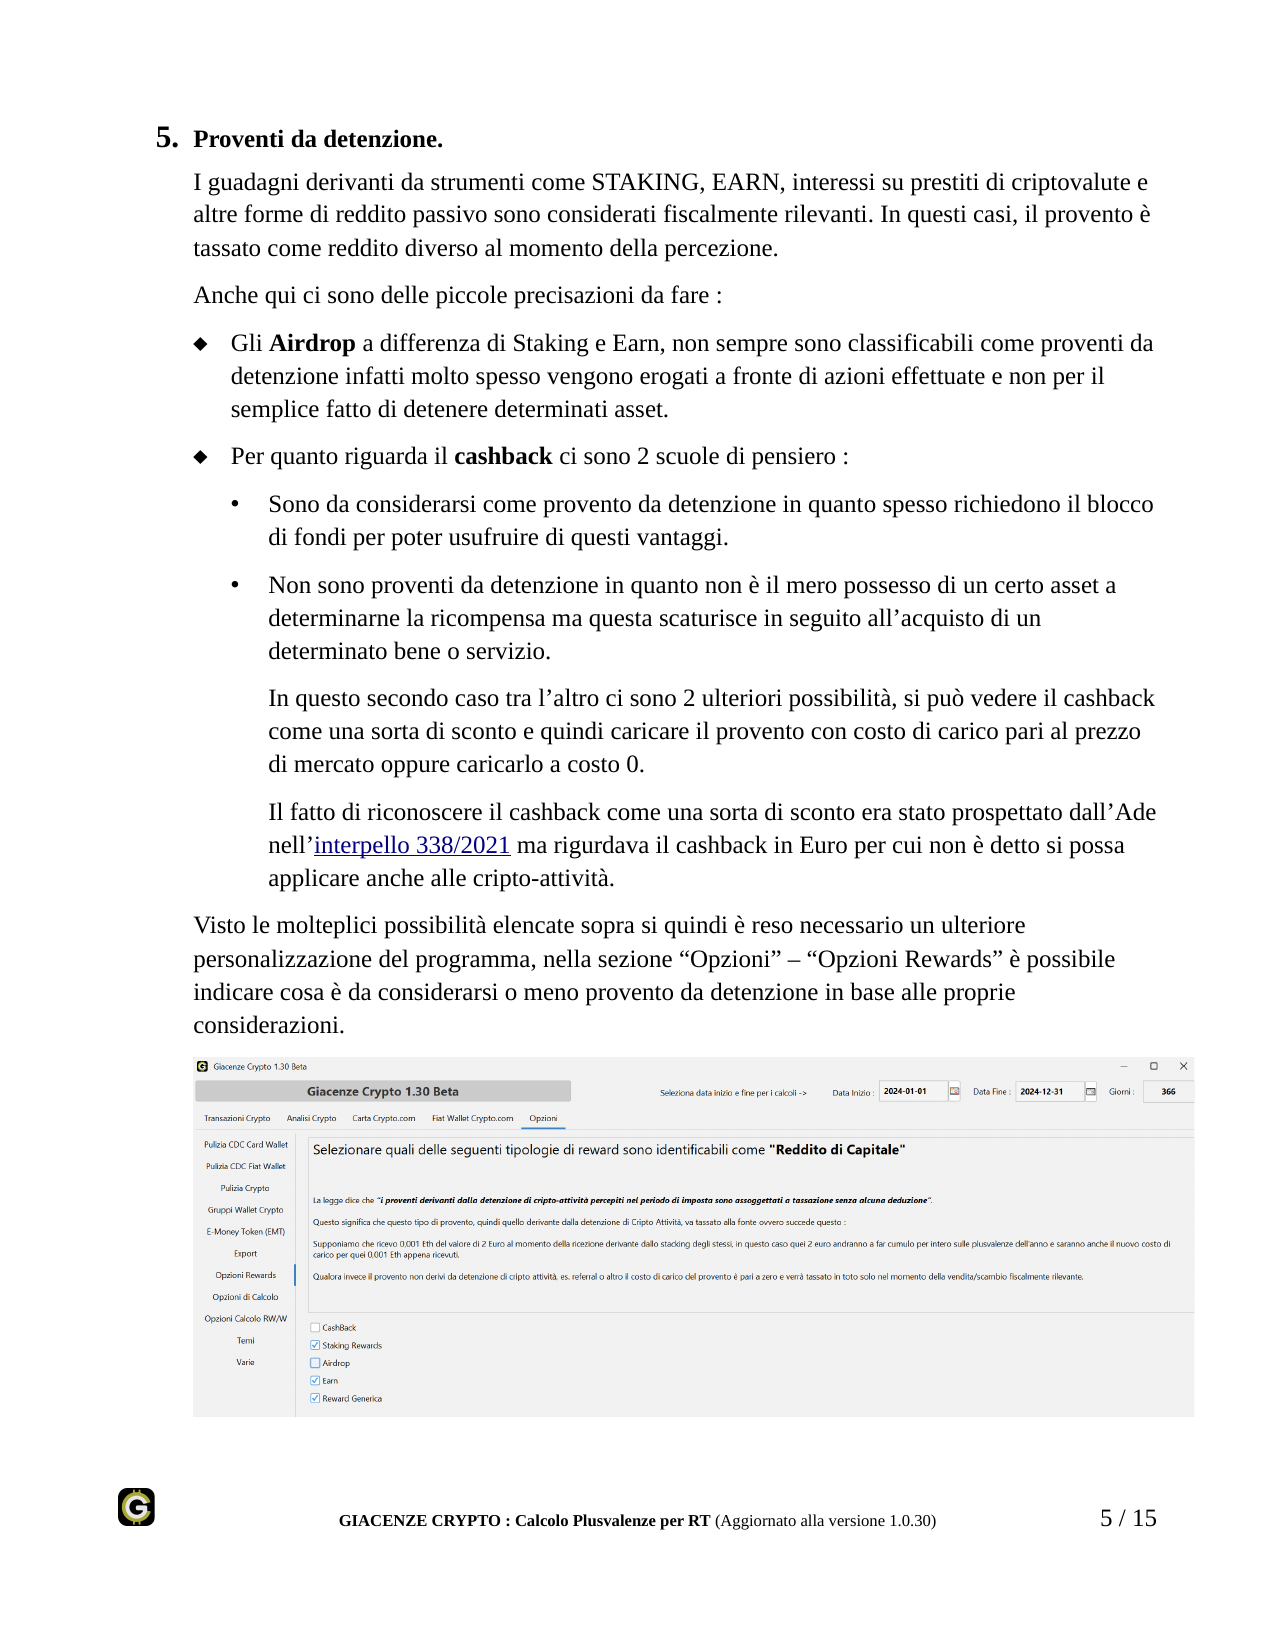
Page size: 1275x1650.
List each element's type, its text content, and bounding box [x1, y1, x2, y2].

list Per quanto riguarda il cashback ci sono 2 scuole di pensiero : [193, 441, 1157, 470]
picture [193, 1057, 1195, 1417]
picture [118, 1488, 155, 1526]
list Sono da considerarsi come provento da detenzione in quanto spesso richiedono il blocco di fondi per poter usufruire di questi vantaggi. [231, 489, 1157, 551]
subtitle Proventi da detenzione. [156, 118, 1157, 154]
list Non sono proventi da detenzione in quanto non è il mero possesso di un certo asset a determinarne la ricompensa ma questa scaturisce in seguito all’acquisto di un determinato bene o servizio. [231, 570, 1157, 664]
list Gli Airdrop a differenza di Staking e Earn, non sempre sono classificabili come proventi da detenzione infatti molto spesso vengono erogati a fronte di azioni effettuate e non per il semplice fatto di detenere determinati asset. [193, 328, 1157, 423]
list I guadagni derivanti da strumenti come STAKING, EARN, interessi su prestiti di criptovalute e altre forme di reddito passivo sono considerati fiscalmente rilevanti. In questi casi, il provento è tassato come reddito diverso al momento della percezione. [156, 167, 1157, 261]
list Il fatto di riconoscere il cashback come una sorta di sconto era stato prospettato dall’Ade nell’interpello 338/2021 ma rigurdava il cashback in Euro per cui non è detto si possa applicare anche alle cripto-attività. [231, 797, 1157, 892]
list In questo secondo caso tra l’altro ci sono 2 ulteriori possibilità, si può vedere il cashback come una sorta di sconto e quindi caricare il provento con costo di carico pari al prezzo di mercato oppure caricarlo a costo 0. [231, 683, 1157, 778]
list Anche qui ci sono delle piccole precisazioni da fare : [156, 280, 1157, 309]
list Visto le molteplici possibilità elencate sopra si quindi è reso necessario un ulteriore personalizzazione del programma, nella sezione “Opzioni” – “Opzioni Rewards” è possibile indicare cosa è da considerarsi o meno provento da detenzione in base alle proprie considerazioni. [156, 911, 1157, 1038]
